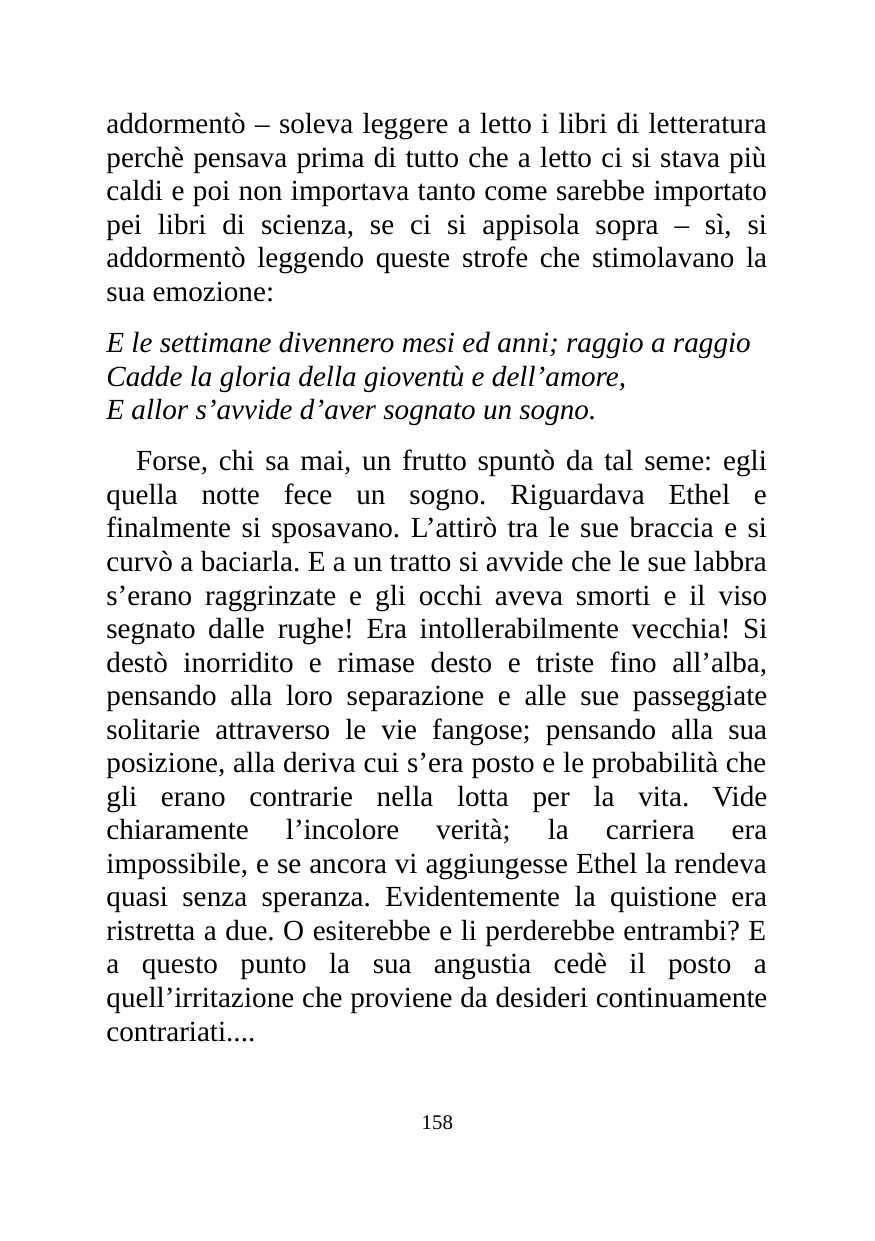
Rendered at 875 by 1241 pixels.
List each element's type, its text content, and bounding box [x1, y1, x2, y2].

text Forse, chi sa mai, un frutto spuntò da tal seme: egli quella notte fece un sogno. Riguardava Ethel e finalmente si sposavano. L’attirò tra le sue braccia e si curvò a baciarla. E a un tratto si avvide che le sue labbra s’erano raggrinzate e gli occhi aveva smorti e il viso segnato dalle rughe! Era intollerabilmente vecchia! Si destò inorridito e rimase desto e triste fino all’alba, pensando alla loro separazione e alle sue passeggiate solitarie attraverso le vie fangose; pensando alla sua posizione, alla deriva cui s’era posto e le probabilità che gli erano contrarie nella lotta per la vita. Vide chiaramente l’incolore verità; la carriera era impossibile, e se ancora vi aggiungesse Ethel la rendeva quasi senza speranza. Evidentemente la quistione era ristretta a due. O esiterebbe e li perderebbe entrambi? E a questo punto la sua angustia cedè il posto a quell’irritazione che proviene da desideri continuamente contrariati.... [106, 443, 768, 1047]
text addormentò – soleva leggere a letto i libri di letteratura perchè pensava prima di tutto che a letto ci si stava più caldi e poi non importava tanto come sarebbe importato pei libri di scienza, se ci si appisola sopra – sì, si addormentò leggendo queste strofe che stimolavano la sua emozione: [106, 106, 768, 307]
text E le settimane divennero mesi ed anni; raggio a raggio Cadde la gloria della gioventù e dell’amore, E allor s’avvide d’aver sognato un sogno. [106, 325, 768, 426]
